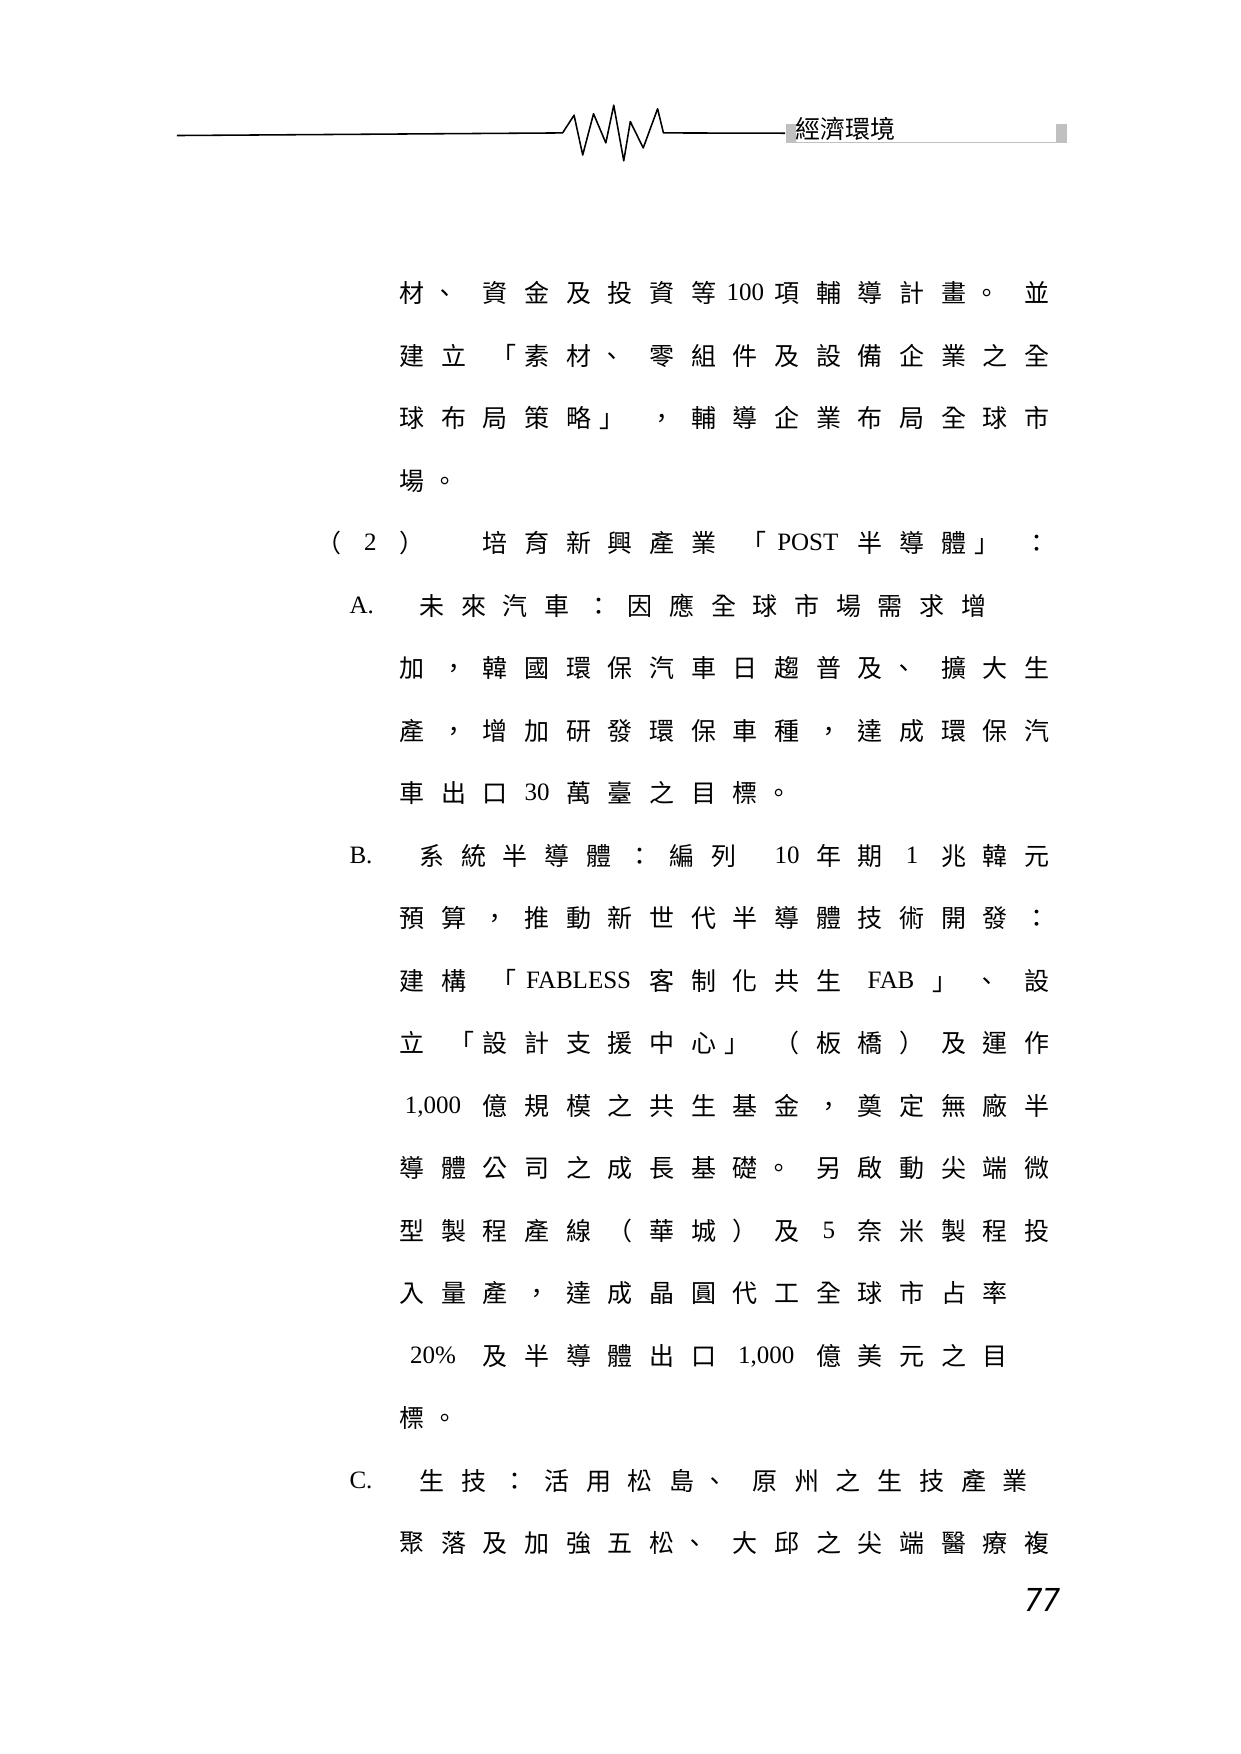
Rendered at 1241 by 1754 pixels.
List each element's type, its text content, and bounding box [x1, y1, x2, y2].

text C. 生技：活用松島、原州之生技產業聚落及加強五松、大邱之尖端醫療複 [330, 1438, 1058, 1563]
text 材、資金及投資等100項輔導計畫。並建立「素材、零組件及設備企業之全球布局策略」，輔導企業布局全球市場。 [330, 250, 1058, 500]
text （2） 培育新興產業「POST半導體」： [306, 500, 1058, 563]
text A. 未來汽車：因應全球市場需求增加，韓國環保汽車日趨普及、擴大生產，增加研發環保車種，達成環保汽車出口30萬臺之目標。 [330, 563, 1058, 813]
text B. 系統半導體：編列10年期1兆韓元預算，推動新世代半導體技術開發：建構「FABLESS客制化共生FAB」、設立「設計支援中心」（板橋）及運作1,000億規模之共生基金，奠定無廠半導體公司之成長基礎。另啟動尖端微型製程產線（華城）及5奈米製程投入量產，達成晶圓代工全球市占率20%及半導體出口1,000億美元之目標。 [330, 813, 1058, 1438]
